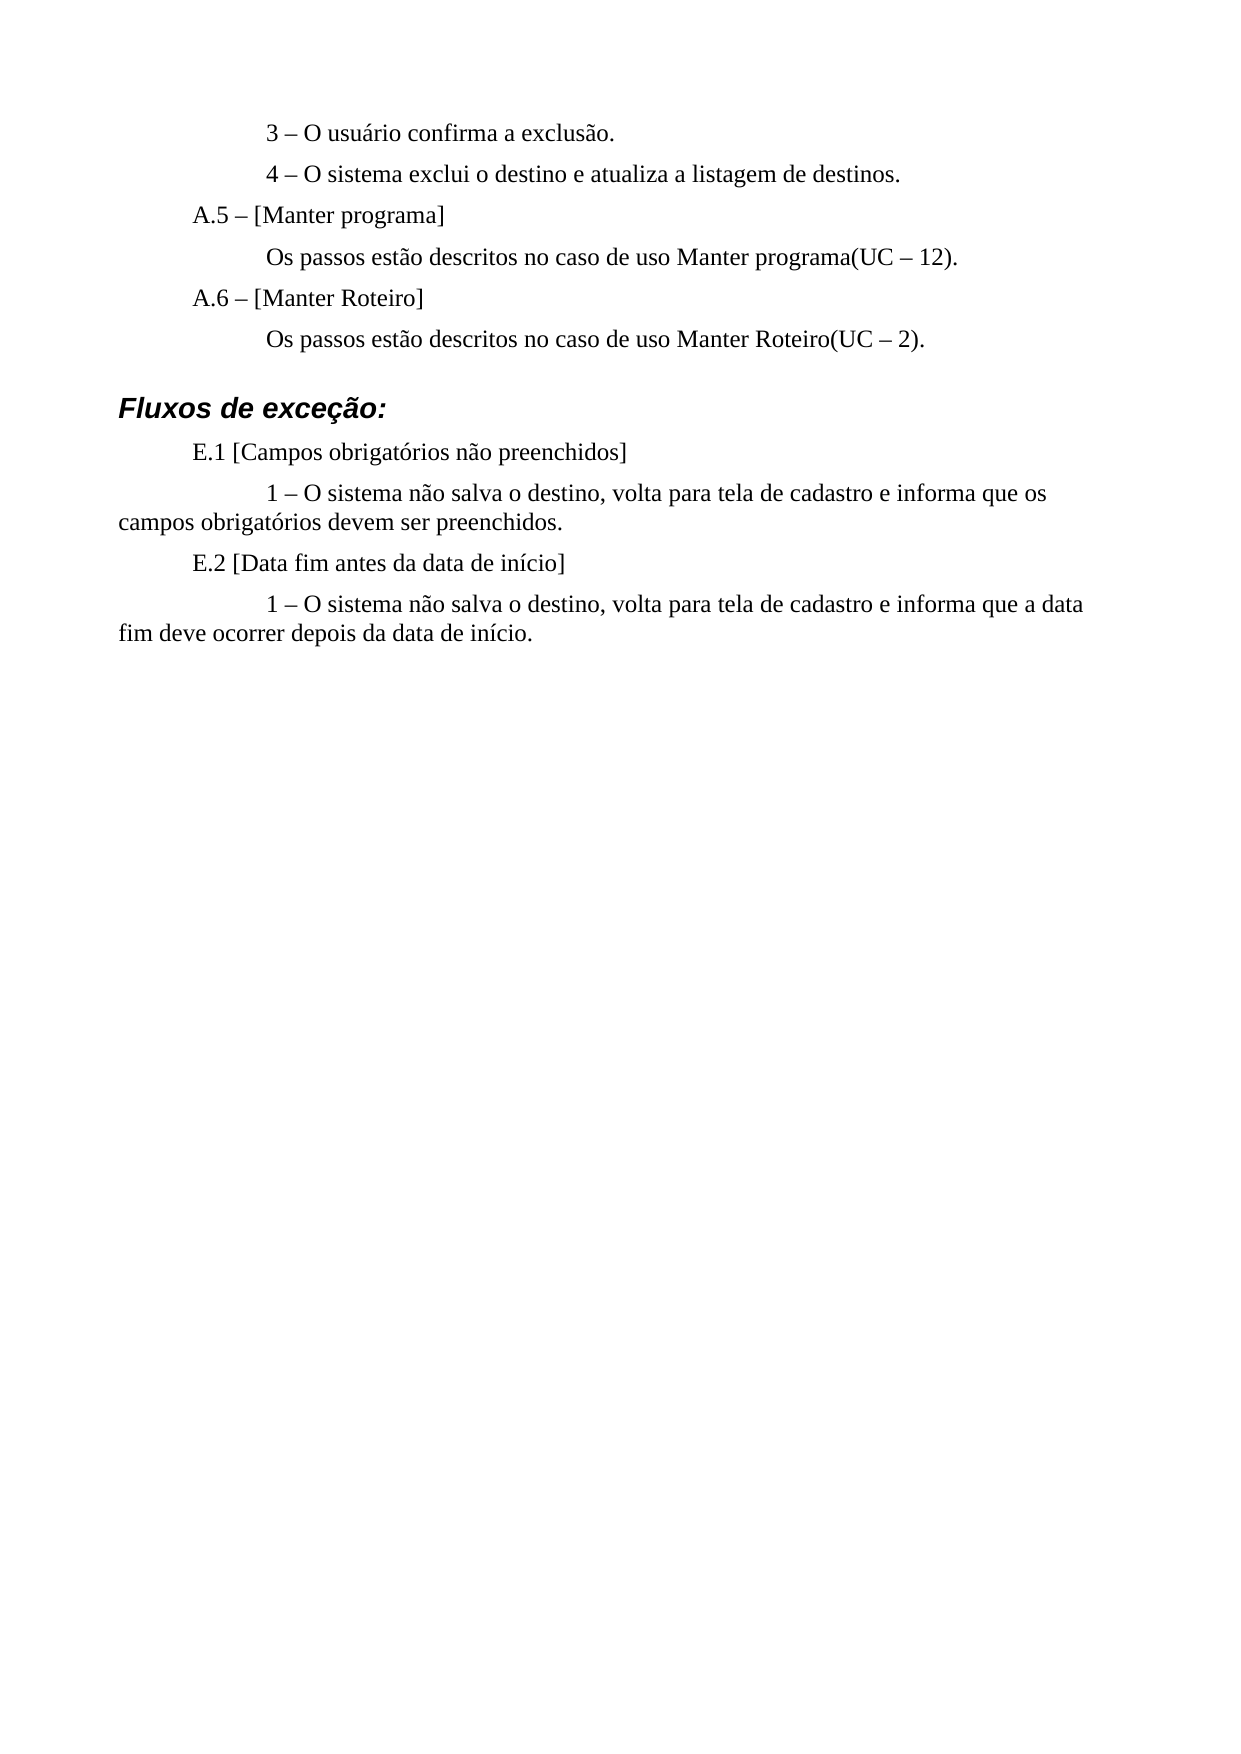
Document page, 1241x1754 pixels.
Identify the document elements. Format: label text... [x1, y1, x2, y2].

text 1 – O sistema não salva o destino, volta para tela de cadastro e informa que os campos obrigatórios devem ser preenchidos. [118, 478, 1122, 535]
text 4 – O sistema exclui o destino e atualiza a listagem de destinos. [118, 159, 1122, 188]
text E.1 [Campos obrigatórios não preenchidos] [118, 437, 1122, 465]
text 3 – O usuário confirma a exclusão. [118, 118, 1122, 147]
text A.5 – [Manter programa] [118, 201, 1122, 229]
text 1 – O sistema não salva o destino, volta para tela de cadastro e informa que a data fim deve ocorrer depois da data de início. [118, 589, 1122, 647]
text Os passos estão descritos no caso de uso Manter programa(UC – 12). [118, 242, 1122, 271]
subtitle Fluxos de exceção: [118, 391, 1122, 424]
text E.2 [Data fim antes da data de início] [118, 548, 1122, 577]
text Os passos estão descritos no caso de uso Manter Roteiro(UC – 2). [118, 324, 1122, 353]
text A.6 – [Manter Roteiro] [118, 283, 1122, 312]
